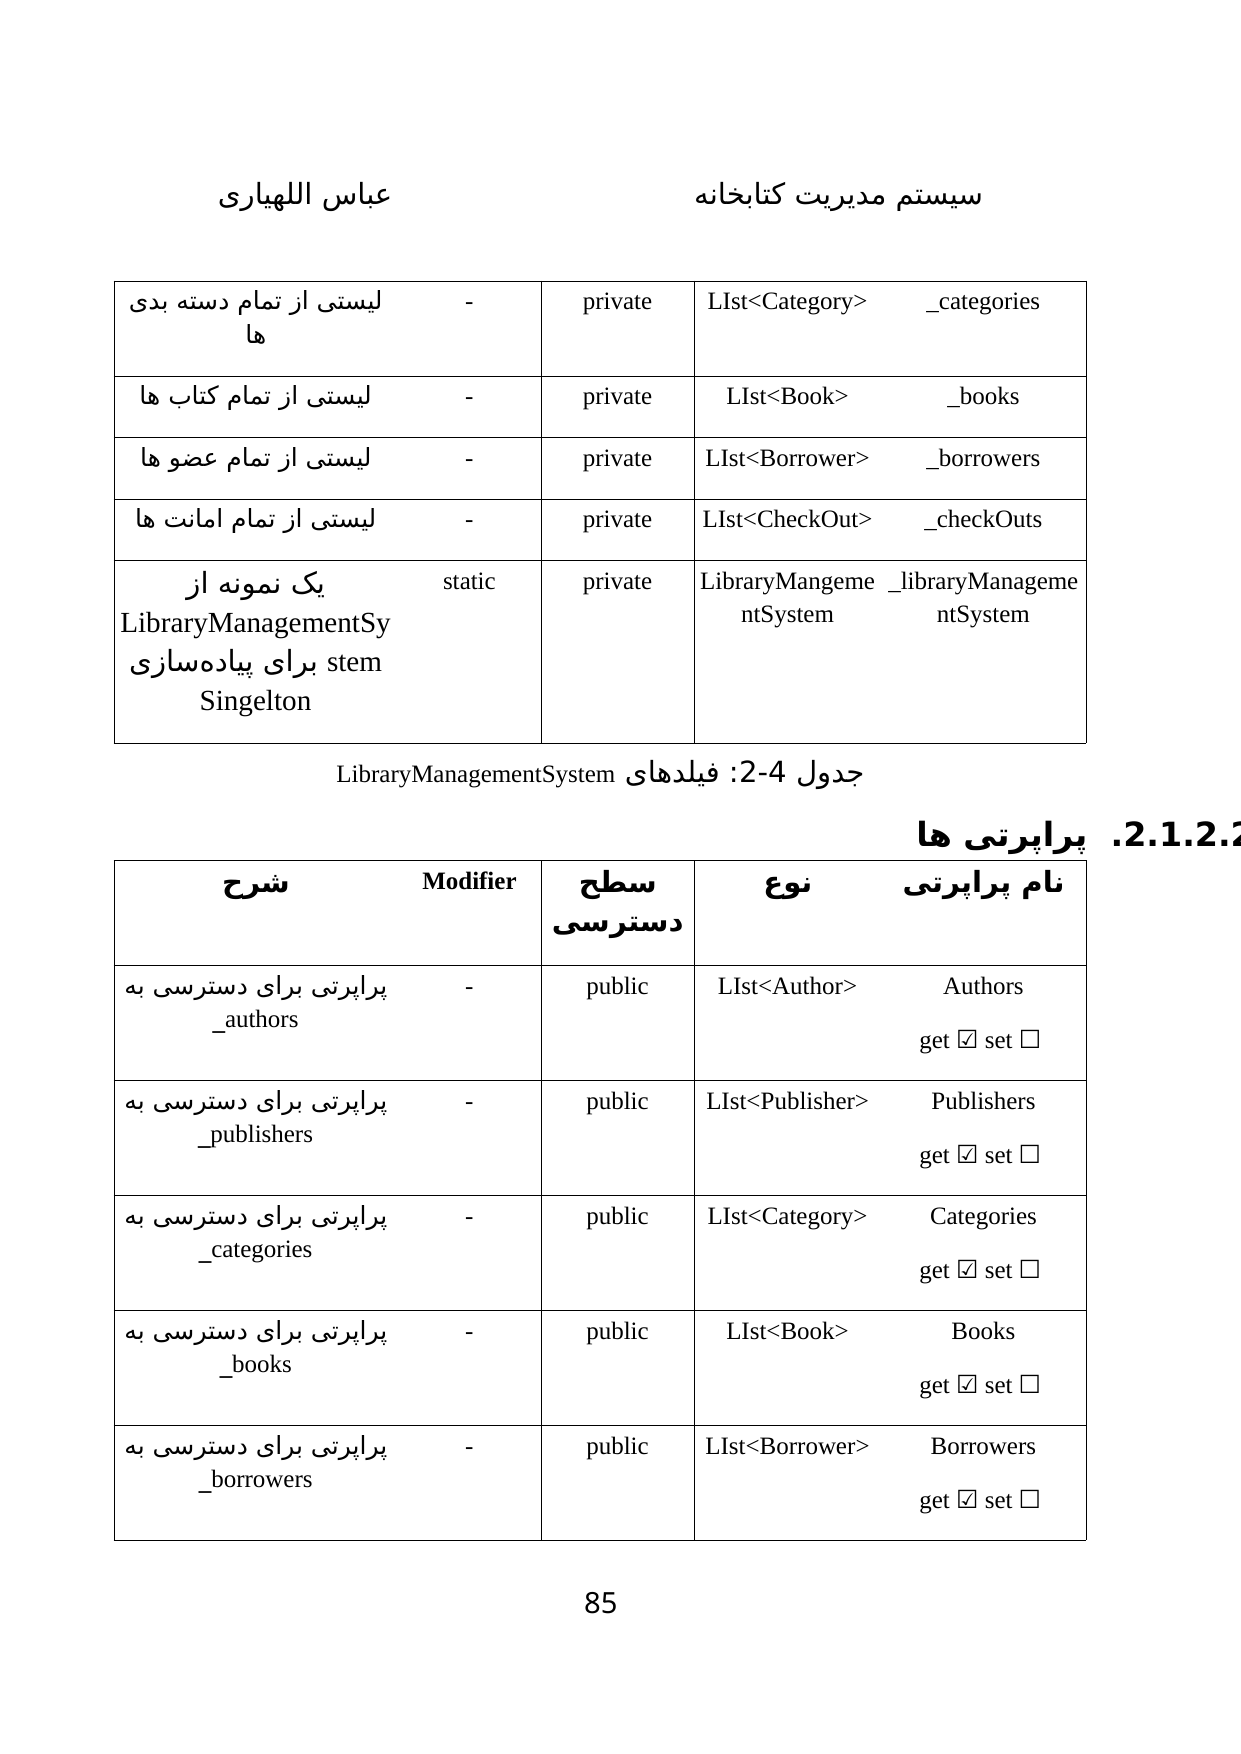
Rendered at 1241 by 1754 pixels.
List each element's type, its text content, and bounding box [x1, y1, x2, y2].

table_cell public [542, 1081, 694, 1195]
table_cell LIst<Category> [695, 1196, 881, 1310]
table_cell LIst<Category> [695, 282, 881, 376]
table_cell LIst<CheckOut> [695, 500, 881, 560]
table_cell LIst<Book> [695, 377, 881, 437]
table_cell Categories get ☑ set ☐ [881, 1196, 1086, 1310]
table_cell public [542, 966, 694, 1080]
table_cell - [398, 438, 541, 499]
table_cell LIst<Publisher> [695, 1081, 881, 1195]
table_cell پراپرتی برای دسترسی به authors_ [115, 966, 398, 1080]
table_cell - [398, 1426, 541, 1540]
table_cell پراپرتی برای دسترسی به borrowers_ [115, 1426, 398, 1540]
table_cell public [542, 1196, 694, 1310]
table_cell - [398, 1311, 541, 1425]
table_cell LIst<Book> [695, 1311, 881, 1425]
table_header نام پراپرتی [881, 861, 1086, 965]
table_cell - [398, 377, 541, 437]
table_cell لیستی از تمام کتاب ها [115, 377, 398, 437]
table_cell private [542, 500, 694, 560]
table_cell static [398, 561, 541, 743]
table_cell یک نمونه از LibraryManagementSystem برای پیاده‌سازی Singelton [115, 561, 398, 743]
subtitle پراپرتی ها [114, 815, 1087, 854]
text جدول 2-4: فیلدهای LibraryManagementSystem [114, 756, 1087, 789]
table_cell - [398, 282, 541, 376]
table_cell _libraryManagementSystem [881, 561, 1086, 743]
table_cell LibraryMangementSystem [695, 561, 881, 743]
table_cell _checkOuts [881, 500, 1086, 560]
table_cell پراپرتی برای دسترسی به publishers_ [115, 1081, 398, 1195]
table_cell - [398, 966, 541, 1080]
table_cell - [398, 1081, 541, 1195]
table_cell - [398, 500, 541, 560]
table_cell LIst<Author> [695, 966, 881, 1080]
table_cell LIst<Borrower> [695, 1426, 881, 1540]
table_cell لیستی از تمام امانت ها [115, 500, 398, 560]
table_cell لیستی از تمام عضو ها [115, 438, 398, 499]
table_header سطح دسترسی [542, 861, 694, 965]
table_cell public [542, 1311, 694, 1425]
table_header نوع [695, 861, 881, 965]
table_cell public [542, 1426, 694, 1540]
table_cell - [398, 1196, 541, 1310]
table_cell _books [881, 377, 1086, 437]
table_cell Authors get ☑ set ☐ [881, 966, 1086, 1080]
table_cell پراپرتی برای دسترسی به books_ [115, 1311, 398, 1425]
table_header Modifier [398, 861, 541, 965]
table_cell private [542, 377, 694, 437]
table_cell Books get ☑ set ☐ [881, 1311, 1086, 1425]
table_cell پراپرتی برای دسترسی به categories_ [115, 1196, 398, 1310]
table_header شرح [115, 861, 398, 965]
table_cell Publishers get ☑ set ☐ [881, 1081, 1086, 1195]
table_cell لیستی از تمام دسته بدی ها [115, 282, 398, 376]
table_cell _categories [881, 282, 1086, 376]
table_cell _borrowers [881, 438, 1086, 499]
table_cell LIst<Borrower> [695, 438, 881, 499]
table_cell private [542, 438, 694, 499]
table_cell Borrowers get ☑ set ☐ [881, 1426, 1086, 1540]
table_cell private [542, 561, 694, 743]
table_cell private [542, 282, 694, 376]
